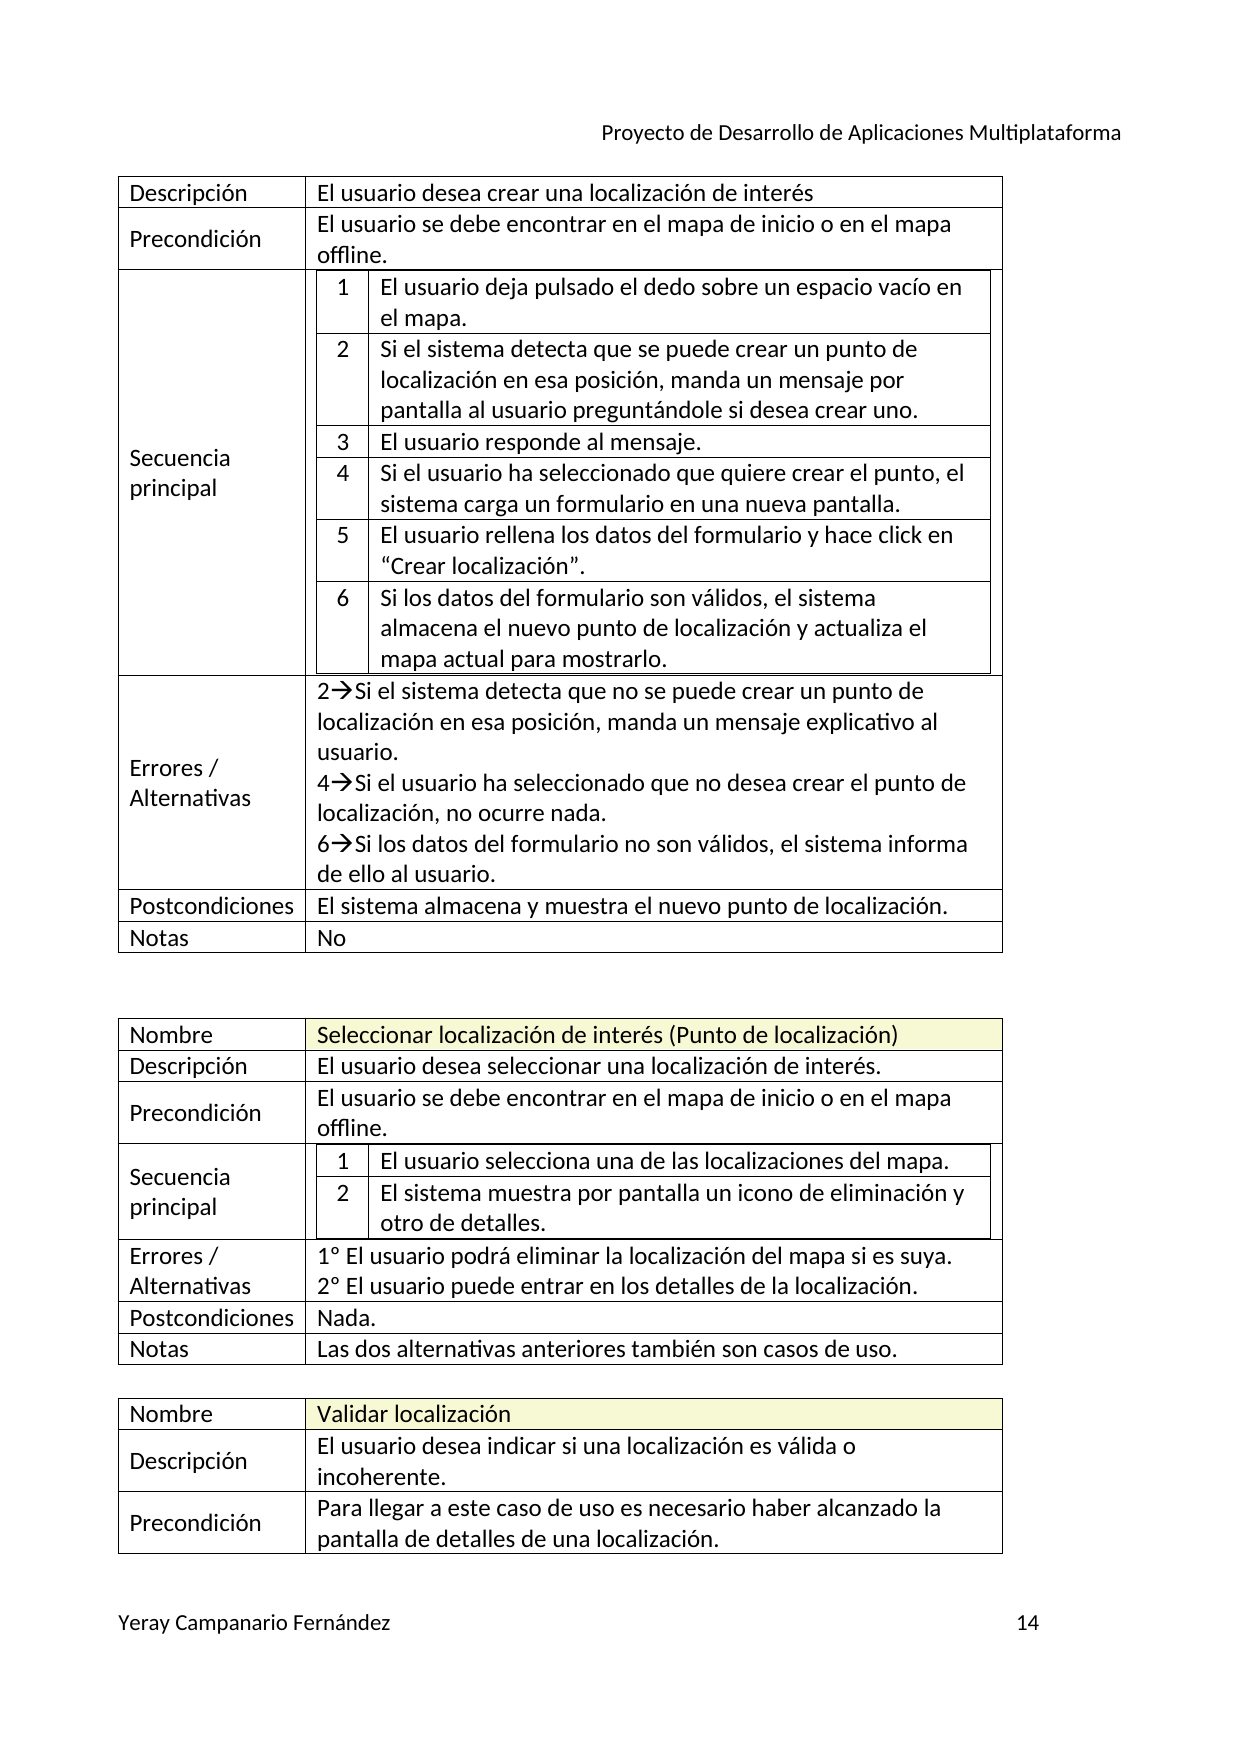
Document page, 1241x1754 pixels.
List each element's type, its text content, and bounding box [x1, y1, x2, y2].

table_cell El usuario desea crear una localización de interés [306, 177, 1002, 207]
table_cell [306, 1144, 316, 1239]
table_cell El usuario desea seleccionar una localización de interés. [306, 1051, 1002, 1081]
table_cell Si el sistema detecta que se puede crear un punto de localización en esa posición, manda un mensaje por pantalla al usuario preguntándole si desea crear uno. [369, 334, 990, 425]
table_header El usuario deja pulsado el dedo sobre un espacio vacío en el mapa. [369, 271, 990, 332]
table_cell No [306, 922, 1002, 952]
table_cell Errores / Alternativas [119, 676, 305, 889]
table_cell 6 [317, 582, 368, 673]
table_cell 3 [317, 426, 368, 457]
table_cell Secuencia principal [119, 270, 305, 674]
table_cell Nada. [306, 1302, 1002, 1333]
table_cell 2Si el sistema detecta que no se puede crear un punto de localización en esa posición, manda un mensaje explicativo al usuario. 4Si el usuario ha seleccionado que no desea crear el punto de localización, no ocurre nada. 6Si los datos del formulario no son válidos, el sistema informa de ello al usuario. [306, 676, 1002, 889]
table_cell 1º El usuario podrá eliminar la localización del mapa si es suya. 2º El usuario puede entrar en los detalles de la localización. [306, 1240, 1002, 1301]
table_cell 5 [317, 520, 368, 581]
table_cell Errores / Alternativas [119, 1240, 305, 1301]
table_cell Precondición [119, 208, 305, 269]
table_cell [991, 1144, 1002, 1239]
table_cell Para llegar a este caso de uso es necesario haber alcanzado la pantalla de detalles de una localización. [306, 1492, 1002, 1553]
table_cell 2 [317, 1177, 368, 1238]
table_cell Secuencia principal [119, 1144, 305, 1239]
table_header Nombre [119, 1399, 305, 1429]
table_cell El sistema almacena y muestra el nuevo punto de localización. [306, 890, 1002, 921]
table_cell Las dos alternativas anteriores también son casos de uso. [306, 1334, 1002, 1364]
table_header El usuario selecciona una de las localizaciones del mapa. [369, 1145, 990, 1176]
table_cell El usuario desea indicar si una localización es válida o incoherente. [306, 1430, 1002, 1491]
table_cell Si los datos del formulario son válidos, el sistema almacena el nuevo punto de localización y actualiza el mapa actual para mostrarlo. [369, 582, 990, 673]
table_cell El usuario responde al mensaje. [369, 426, 990, 457]
table_cell Postcondiciones [119, 890, 305, 921]
table_cell Precondición [119, 1492, 305, 1553]
table_header 1 [317, 1145, 368, 1176]
table_cell El sistema muestra por pantalla un icono de eliminación y otro de detalles. [369, 1177, 990, 1238]
table_cell Descripción [119, 177, 305, 207]
table_header 1 [317, 271, 368, 332]
table_cell El usuario se debe encontrar en el mapa de inicio o en el mapa offline. [306, 1082, 1002, 1143]
table_header Nombre [119, 1019, 305, 1049]
table_cell El usuario se debe encontrar en el mapa de inicio o en el mapa offline. [306, 208, 1002, 269]
table_cell El usuario rellena los datos del formulario y hace click en “Crear localización”. [369, 520, 990, 581]
table_cell Notas [119, 922, 305, 952]
table_cell Si el usuario ha seleccionado que quiere crear el punto, el sistema carga un formulario en una nueva pantalla. [369, 458, 990, 519]
table_cell Postcondiciones [119, 1302, 305, 1333]
table_cell 4 [317, 458, 368, 519]
table_header Validar localización [306, 1399, 1002, 1429]
table_cell Descripción [119, 1051, 305, 1081]
table_cell 2 [317, 334, 368, 425]
table_cell Precondición [119, 1082, 305, 1143]
table_cell [991, 270, 1002, 674]
table_cell Descripción [119, 1430, 305, 1491]
table_cell [306, 270, 316, 674]
table_header Seleccionar localización de interés (Punto de localización) [306, 1019, 1002, 1049]
table_cell Notas [119, 1334, 305, 1364]
